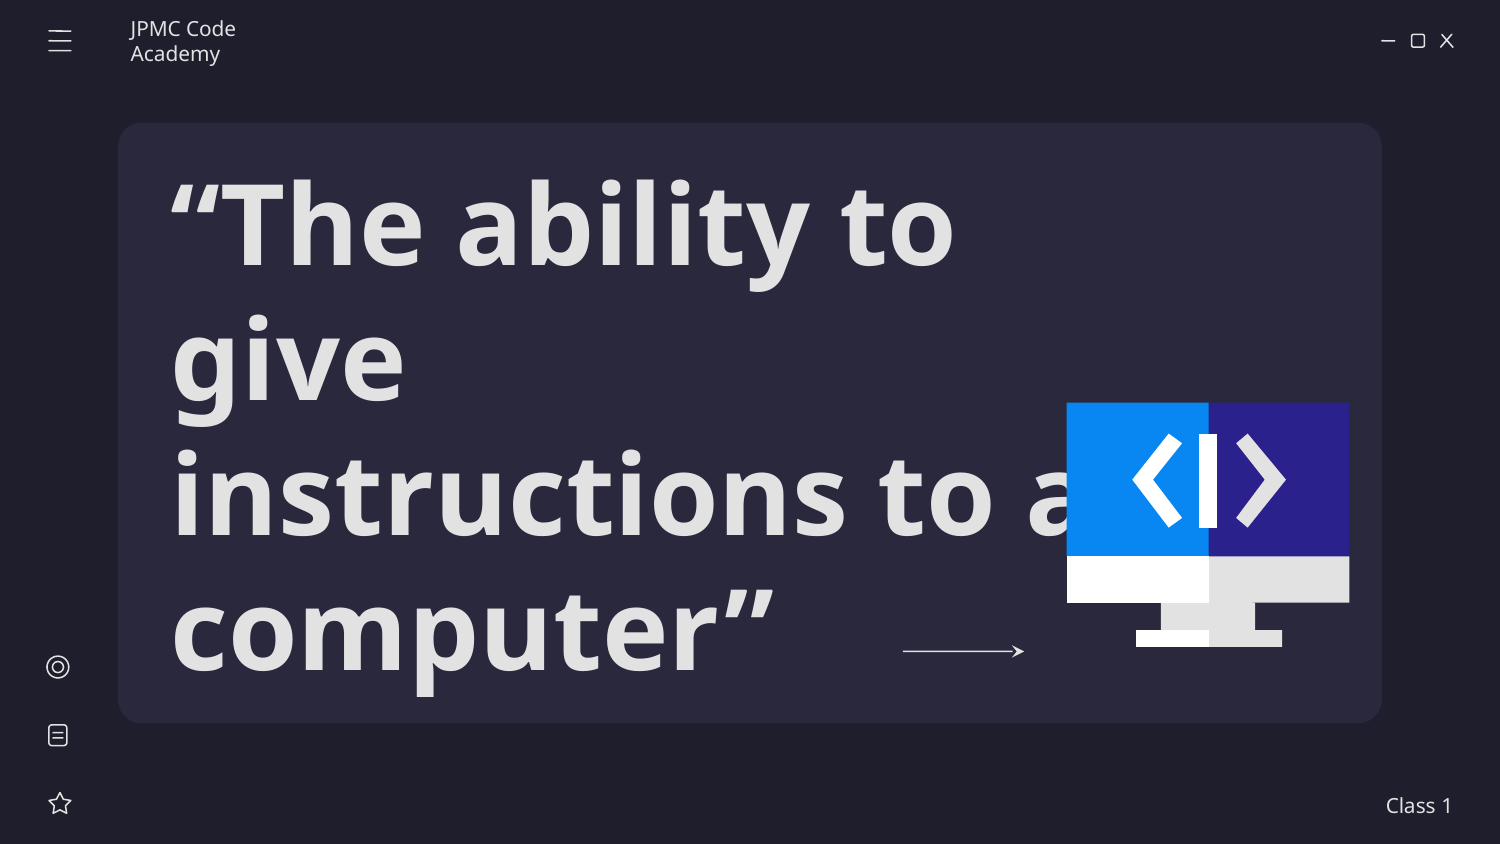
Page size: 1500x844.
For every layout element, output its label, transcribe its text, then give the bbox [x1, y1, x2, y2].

text_box [1066, 402, 1350, 647]
subtitle JPMC Code Academy [130, 18, 306, 64]
title “The ability to give instructions to a computer” [155, 199, 1121, 647]
subtitle Class 1 [1278, 780, 1453, 826]
